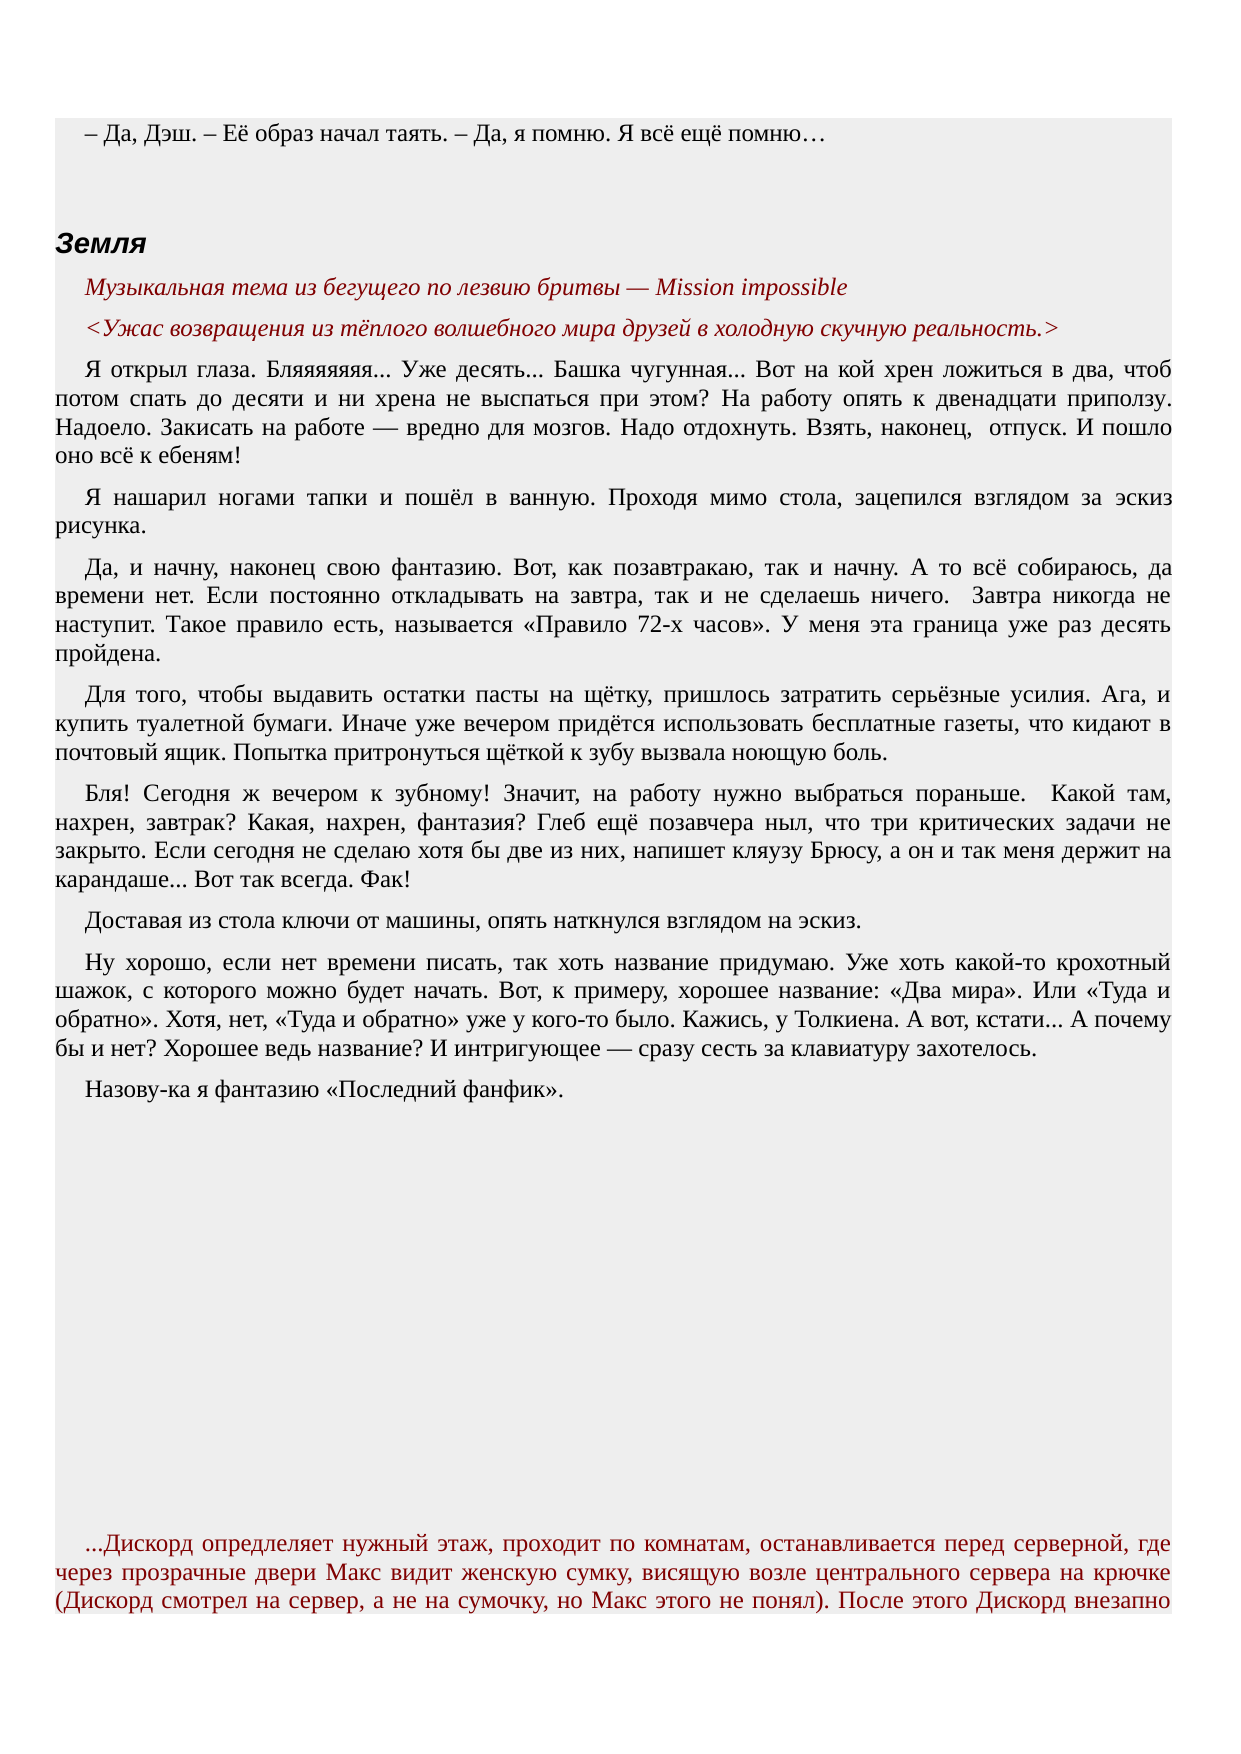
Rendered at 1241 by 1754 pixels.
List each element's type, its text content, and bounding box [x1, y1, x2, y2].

text ...Дискорд опредлеляет нужный этаж, проходит по комнатам, останавливается перед серверной, где через прозрачные двери Макс видит женскую сумку, висящую возле центрального сервера на крючке (Дискорд смотрел на сервер, а не на сумочку, но Макс этого не понял). После этого Дискорд внезапно [55, 1528, 1172, 1614]
text <Ужас возвращения из тёплого волшебного мира друзей в холодную скучную реальность.> [55, 313, 1172, 342]
text Для того, чтобы выдавить остатки пасты на щётку, пришлось затратить серьёзные усилия. Ага, и купить туалетной бумаги. Иначе уже вечером придётся использовать бесплатные газеты, что кидают в почтовый ящик. Попытка притронуться щёткой к зубу вызвала ноющую боль. [55, 679, 1172, 765]
text Ну хорошо, если нет времени писать, так хоть название придумаю. Уже хоть какой-то крохотный шажок, с которого можно будет начать. Вот, к примеру, хорошее название: «Два мира». Или «Туда и обратно». Хотя, нет, «Туда и обратно» уже у кого-то было. Кажись, у Толкиена. А вот, кстати... А почему бы и нет? Хорошее ведь название? И интригующее — сразу сесть за клавиатуру захотелось. [55, 947, 1172, 1062]
text Доставая из стола ключи от машины, опять наткнулся взглядом на эскиз. [55, 905, 1172, 934]
text – Да, Дэш. – Её образ начал таять. – Да, я помню. Я всё ещё помню… [55, 118, 1172, 147]
text Я нашарил ногами тапки и пошёл в ванную. Проходя мимо стола, зацепился взглядом за эскиз рисунка. [55, 482, 1172, 539]
subtitle Земля [55, 226, 1172, 259]
text Я открыл глаза. Бляяяяяяя... Уже десять... Башка чугунная... Вот на кой хрен ложиться в два, чтоб потом спать до десяти и ни хрена не выспаться при этом? На работу опять к двенадцати приползу. Надоело. Закисать на работе — вредно для мозгов. Надо отдохнуть. Взять, наконец, отпуск. И пошло оно всё к ебеням! [55, 354, 1172, 469]
text Да, и начну, наконец свою фантазию. Вот, как позавтракаю, так и начну. А то всё собираюсь, да времени нет. Если постоянно откладывать на завтра, так и не сделаешь ничего. Завтра никогда не наступит. Такое правило есть, называется «Правило 72-х часов». У меня эта граница уже раз десять пройдена. [55, 552, 1172, 667]
text Музыкальная тема из бегущего по лезвию бритвы — Mission impossible [55, 272, 1172, 300]
text Назову-ка я фантазию «Последний фанфик». [55, 1074, 1172, 1103]
text Бля! Сегодня ж вечером к зубному! Значит, на работу нужно выбраться пораньше. Какой там, нахрен, завтрак? Какая, нахрен, фантазия? Глеб ещё позавчера ныл, что три критических задачи не закрыто. Если сегодня не сделаю хотя бы две из них, напишет кляузу Брюсу, а он и так меня держит на карандаше... Вот так всегда. Фак! [55, 778, 1172, 893]
